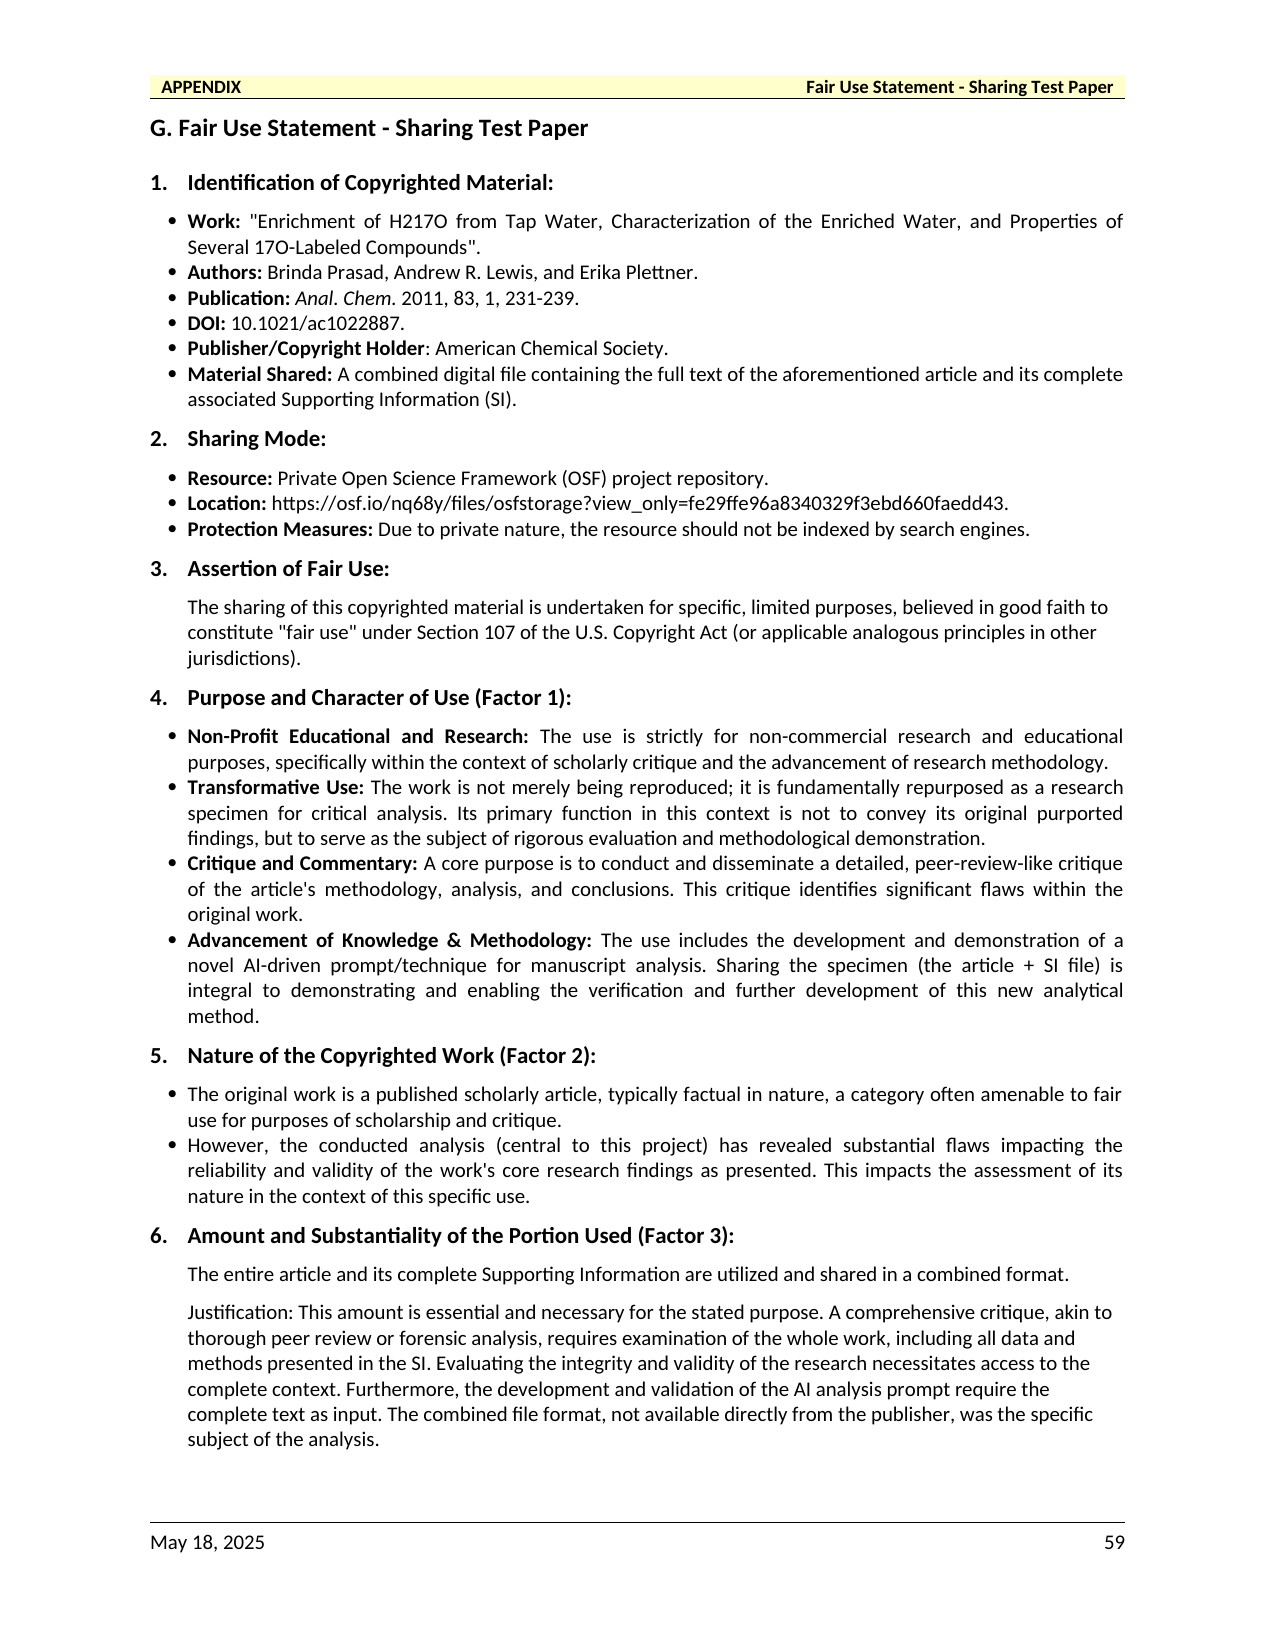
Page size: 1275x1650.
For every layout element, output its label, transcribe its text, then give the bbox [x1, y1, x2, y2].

list Non-Profit Educational and Research: The use is strictly for non-commercial research and educational purposes, specifically within the context of scholarly critique and the advancement of research methodology. [169, 723, 1125, 774]
list Work: "Enrichment of H217O from Tap Water, Characterization of the Enriched Water, and Properties of Several 17O-Labeled Compounds". [169, 208, 1125, 259]
text Justification: This amount is essential and necessary for the stated purpose. A comprehensive critique, akin to thorough peer review or forensic analysis, requires examination of the whole work, including all data and methods presented in the SI. Evaluating the integrity and validity of the research necessitates access to the complete context. Furthermore, the development and validation of the AI analysis prompt require the complete text as input. The combined file format, not available directly from the publisher, was the specific subject of the analysis. [187, 1299, 1125, 1452]
list Resource: Private Open Science Framework (OSF) project repository. [169, 465, 1125, 490]
text The sharing of this copyrighted material is undertaken for specific, limited purposes, believed in good faith to constitute "fair use" under Section 107 of the U.S. Copyright Act (or applicable analogous principles in other jurisdictions). [187, 594, 1125, 670]
list DOI: 10.1021/ac1022887. [169, 310, 1125, 336]
list Publisher/Copyright Holder: American Chemical Society. [169, 336, 1125, 361]
subtitle Amount and Substantiality of the Portion Used (Factor 3): [150, 1221, 1125, 1249]
subtitle Purpose and Character of Use (Factor 1): [150, 683, 1125, 711]
subtitle Identification of Copyrighted Material: [150, 168, 1125, 196]
list Protection Measures: Due to private nature, the resource should not be indexed by search engines. [169, 516, 1125, 541]
list Critique and Commentary: A core purpose is to conduct and disseminate a detailed, peer-review-like critique of the article's methodology, analysis, and conclusions. This critique identifies significant flaws within the original work. [169, 851, 1125, 927]
list The original work is a published scholarly article, typically factual in nature, a category often amenable to fair use for purposes of scholarship and critique. [169, 1081, 1125, 1132]
list However, the conducted analysis (central to this project) has revealed substantial flaws impacting the reliability and validity of the work's core research findings as presented. This impacts the assessment of its nature in the context of this specific use. [169, 1132, 1125, 1208]
list Authors: Brinda Prasad, Andrew R. Lewis, and Erika Plettner. [169, 259, 1125, 285]
list Transformative Use: The work is not merely being reproduced; it is fundamentally repurposed as a research specimen for critical analysis. Its primary function in this context is not to convey its original purported findings, but to serve as the subject of rigorous evaluation and methodological demonstration. [169, 774, 1125, 851]
subtitle Nature of the Copyrighted Work (Factor 2): [150, 1041, 1125, 1069]
subtitle Sharing Mode: [150, 424, 1125, 452]
subtitle Fair Use Statement - Sharing Test Paper [150, 112, 1125, 143]
text The entire article and its complete Supporting Information are utilized and shared in a combined format. [187, 1262, 1125, 1287]
list Publication: Anal. Chem. 2011, 83, 1, 231-239. [169, 285, 1125, 310]
list Material Shared: A combined digital file containing the full text of the aforementioned article and its complete associated Supporting Information (SI). [169, 361, 1125, 412]
list Advancement of Knowledge & Methodology: The use includes the development and demonstration of a novel AI-driven prompt/technique for manuscript analysis. Sharing the specimen (the article + SI file) is integral to demonstrating and enabling the verification and further development of this new analytical method. [169, 927, 1125, 1028]
subtitle Assertion of Fair Use: [150, 554, 1125, 582]
list Location: https://osf.io/nq68y/files/osfstorage?view_only=fe29ffe96a8340329f3ebd660faedd43. [169, 490, 1125, 516]
